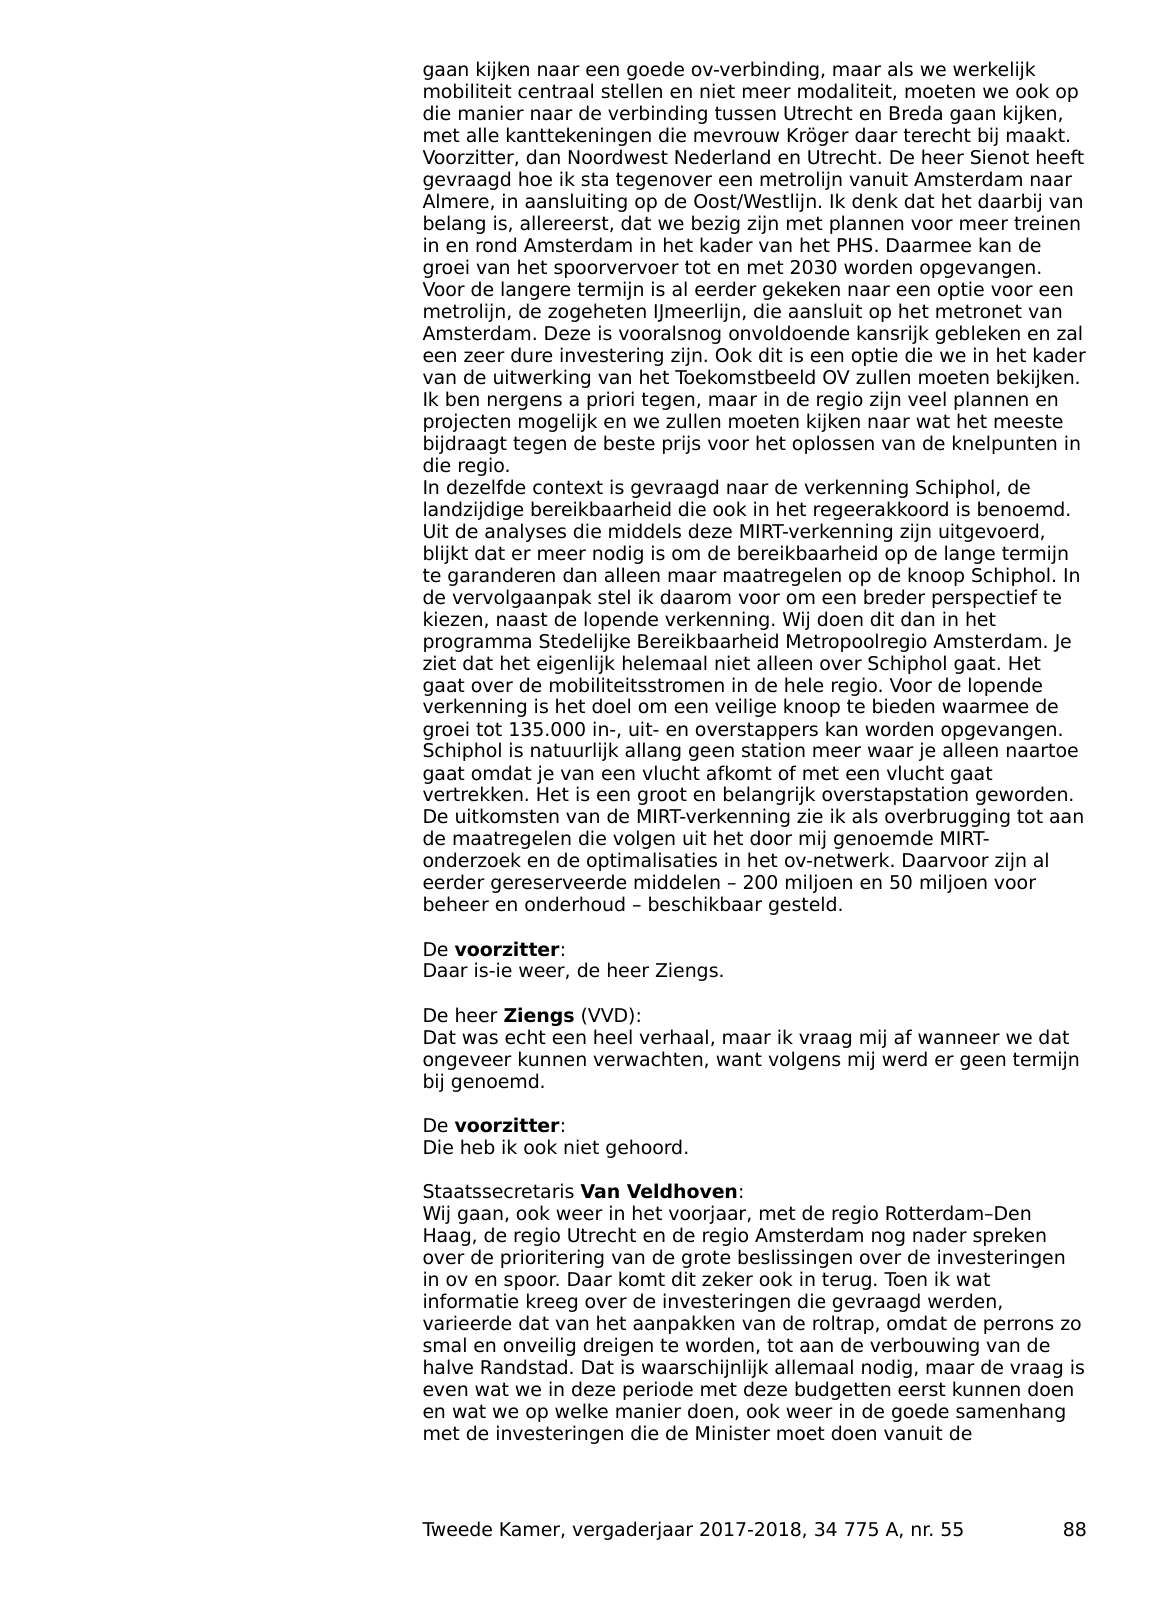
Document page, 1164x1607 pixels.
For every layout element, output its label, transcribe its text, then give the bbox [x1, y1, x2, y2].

text Staatssecretaris Van Veldhoven: [422, 1181, 1087, 1203]
text Daar is-ie weer, de heer Ziengs. [422, 960, 1087, 982]
text Voorzitter, dan Noordwest Nederland en Utrecht. De heer Sienot heeft gevraagd hoe ik sta tegenover een metrolijn vanuit Amsterdam naar Almere, in aansluiting op de Oost/Westlijn. Ik denk dat het daarbij van belang is, allereerst, dat we bezig zijn met plannen voor meer treinen in en rond Amsterdam in het kader van het PHS. Daarmee kan de groei van het spoorvervoer tot en met 2030 worden opgevangen. Voor de langere termijn is al eerder gekeken naar een optie voor een metrolijn, de zogeheten IJmeerlijn, die aansluit op het metronet van Amsterdam. Deze is vooralsnog onvoldoende kansrijk gebleken en zal een zeer dure investering zijn. Ook dit is een optie die we in het kader van de uitwerking van het Toekomstbeeld OV zullen moeten bekijken. Ik ben nergens a priori tegen, maar in de regio zijn veel plannen en projecten mogelijk en we zullen moeten kijken naar wat het meeste bijdraagt tegen de beste prijs voor het oplossen van de knelpunten in die regio. [422, 147, 1087, 477]
text gaan kijken naar een goede ov-verbinding, maar als we werkelijk mobiliteit centraal stellen en niet meer modaliteit, moeten we ook op die manier naar de verbinding tussen Utrecht en Breda gaan kijken, met alle kanttekeningen die mevrouw Kröger daar terecht bij maakt. [422, 59, 1087, 147]
text De voorzitter: [422, 938, 1087, 960]
text Dat was echt een heel verhaal, maar ik vraag mij af wanneer we dat ongeveer kunnen verwachten, want volgens mij werd er geen termijn bij genoemd. [422, 1027, 1087, 1092]
text Wij gaan, ook weer in het voorjaar, met de regio Rotterdam–Den Haag, de regio Utrecht en de regio Amsterdam nog nader spreken over de prioritering van de grote beslissingen over de investeringen in ov en spoor. Daar komt dit zeker ook in terug. Toen ik wat informatie kreeg over de investeringen die gevraagd werden, varieerde dat van het aanpakken van de roltrap, omdat de perrons zo smal en onveilig dreigen te worden, tot aan de verbouwing van de halve Randstad. Dat is waarschijnlijk allemaal nodig, maar de vraag is even wat we in deze periode met deze budgetten eerst kunnen doen en wat we op welke manier doen, ook weer in de goede samenhang met de investeringen die de Minister moet doen vanuit de [422, 1203, 1087, 1444]
text De heer Ziengs (VVD): [422, 1004, 1087, 1027]
text Die heb ik ook niet gehoord. [422, 1137, 1087, 1159]
text In dezelfde context is gevraagd naar de verkenning Schiphol, de landzijdige bereikbaarheid die ook in het regeerakkoord is benoemd. Uit de analyses die middels deze MIRT-verkenning zijn uitgevoerd, blijkt dat er meer nodig is om de bereikbaarheid op de lange termijn te garanderen dan alleen maar maatregelen op de knoop Schiphol. In de vervolgaanpak stel ik daarom voor om een breder perspectief te kiezen, naast de lopende verkenning. Wij doen dit dan in het programma Stedelijke Bereikbaarheid Metropoolregio Amsterdam. Je ziet dat het eigenlijk helemaal niet alleen over Schiphol gaat. Het gaat over de mobiliteitsstromen in de hele regio. Voor de lopende verkenning is het doel om een veilige knoop te bieden waarmee de groei tot 135.000 in-, uit- en overstappers kan worden opgevangen. Schiphol is natuurlijk allang geen station meer waar je alleen naartoe gaat omdat je van een vlucht afkomt of met een vlucht gaat vertrekken. Het is een groot en belangrijk overstapstation geworden. De uitkomsten van de MIRT-verkenning zie ik als overbrugging tot aan de maatregelen die volgen uit het door mij genoemde MIRT-onderzoek en de optimalisaties in het ov-netwerk. Daarvoor zijn al eerder gereserveerde middelen – 200 miljoen en 50 miljoen voor beheer en onderhoud – beschikbaar gesteld. [422, 477, 1087, 916]
text De voorzitter: [422, 1115, 1087, 1137]
